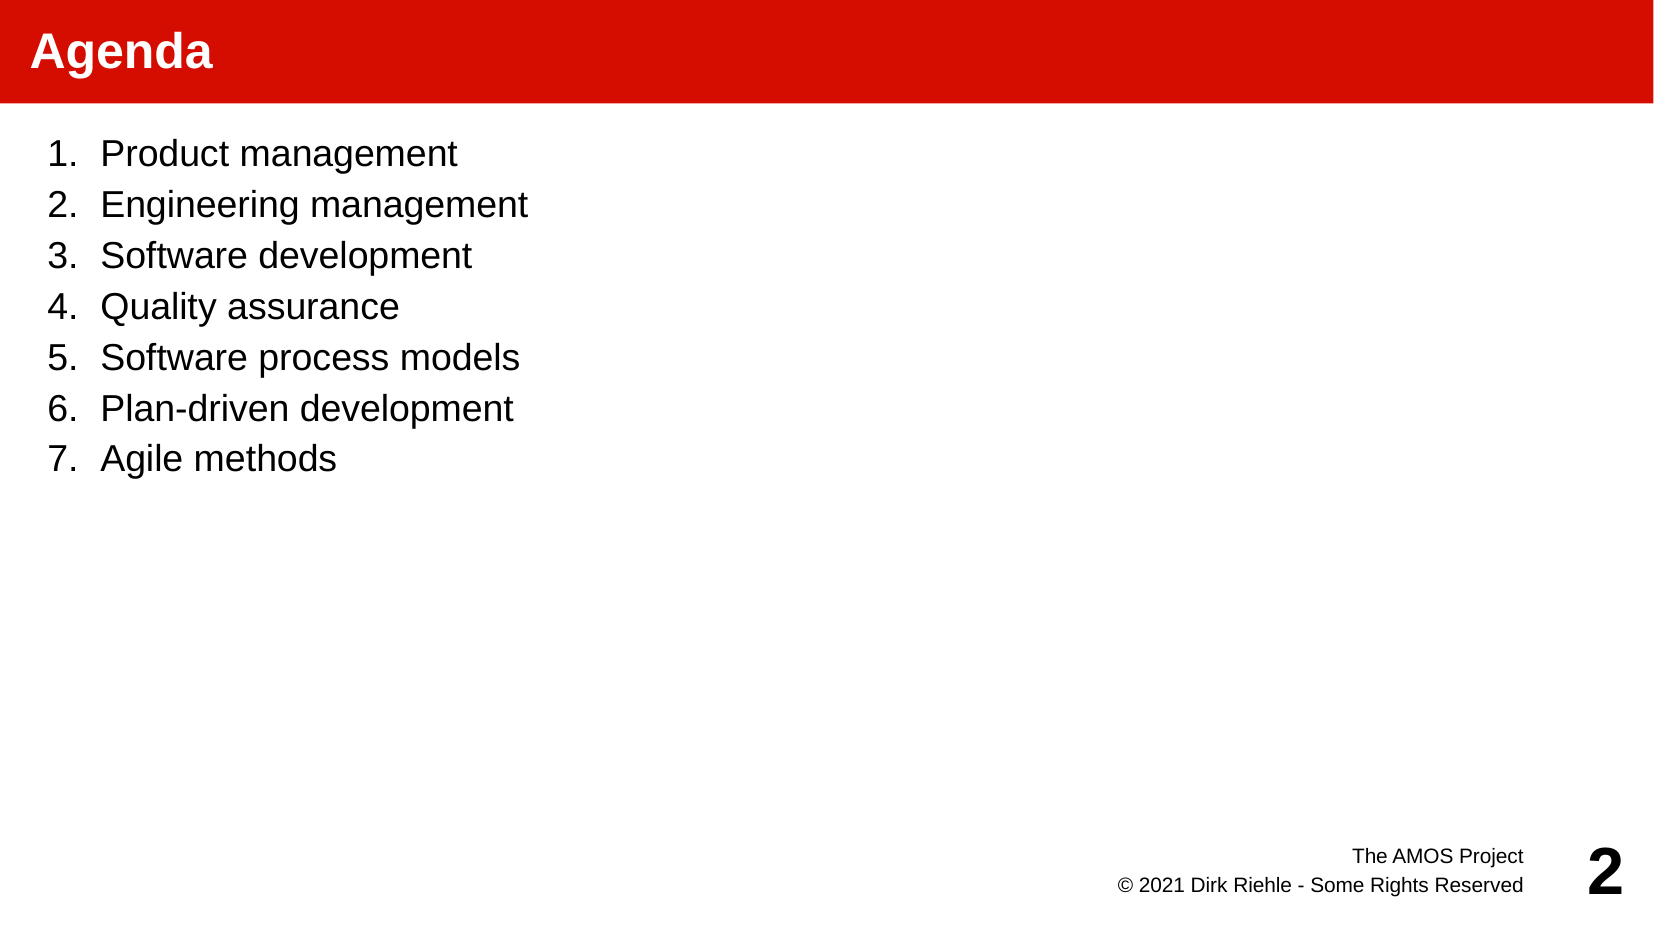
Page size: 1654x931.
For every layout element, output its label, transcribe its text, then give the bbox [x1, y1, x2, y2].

title Agenda [0, 0, 1654, 104]
list Product management Engineering management Software development Quality assurance Software process models Plan-driven development Agile methods [29, 132, 1625, 813]
